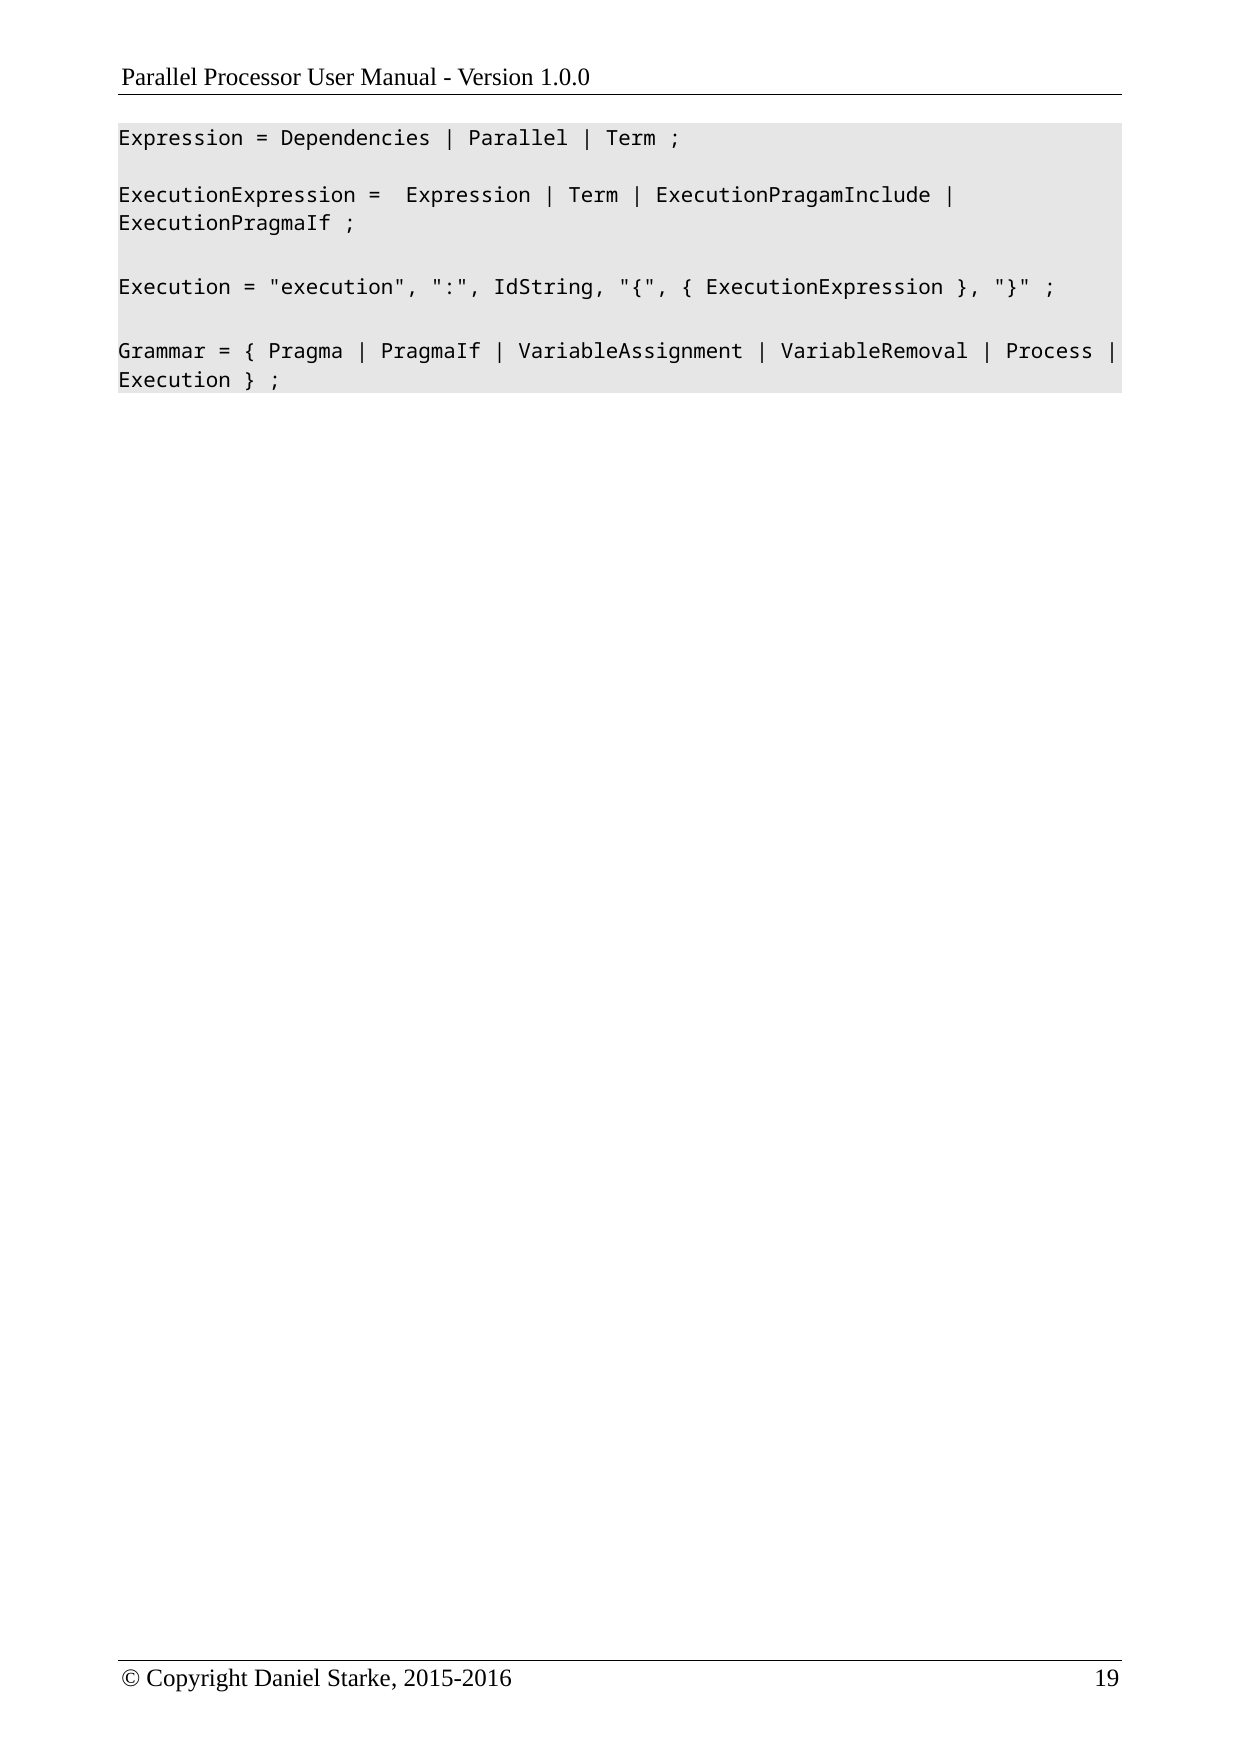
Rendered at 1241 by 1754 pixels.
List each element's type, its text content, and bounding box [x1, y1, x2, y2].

text Execution = "execution", ":", IdString, "{", { ExecutionExpression }, "}" ; [118, 272, 1122, 301]
text Grammar = { Pragma | PragmaIf | VariableAssignment | VariableRemoval | Process | Execution } ; [118, 336, 1122, 393]
text Expression = Dependencies | Parallel | Term ; ExecutionExpression = Expression | Term | ExecutionPragamInclude | ExecutionPragmaIf ; [118, 123, 1122, 237]
